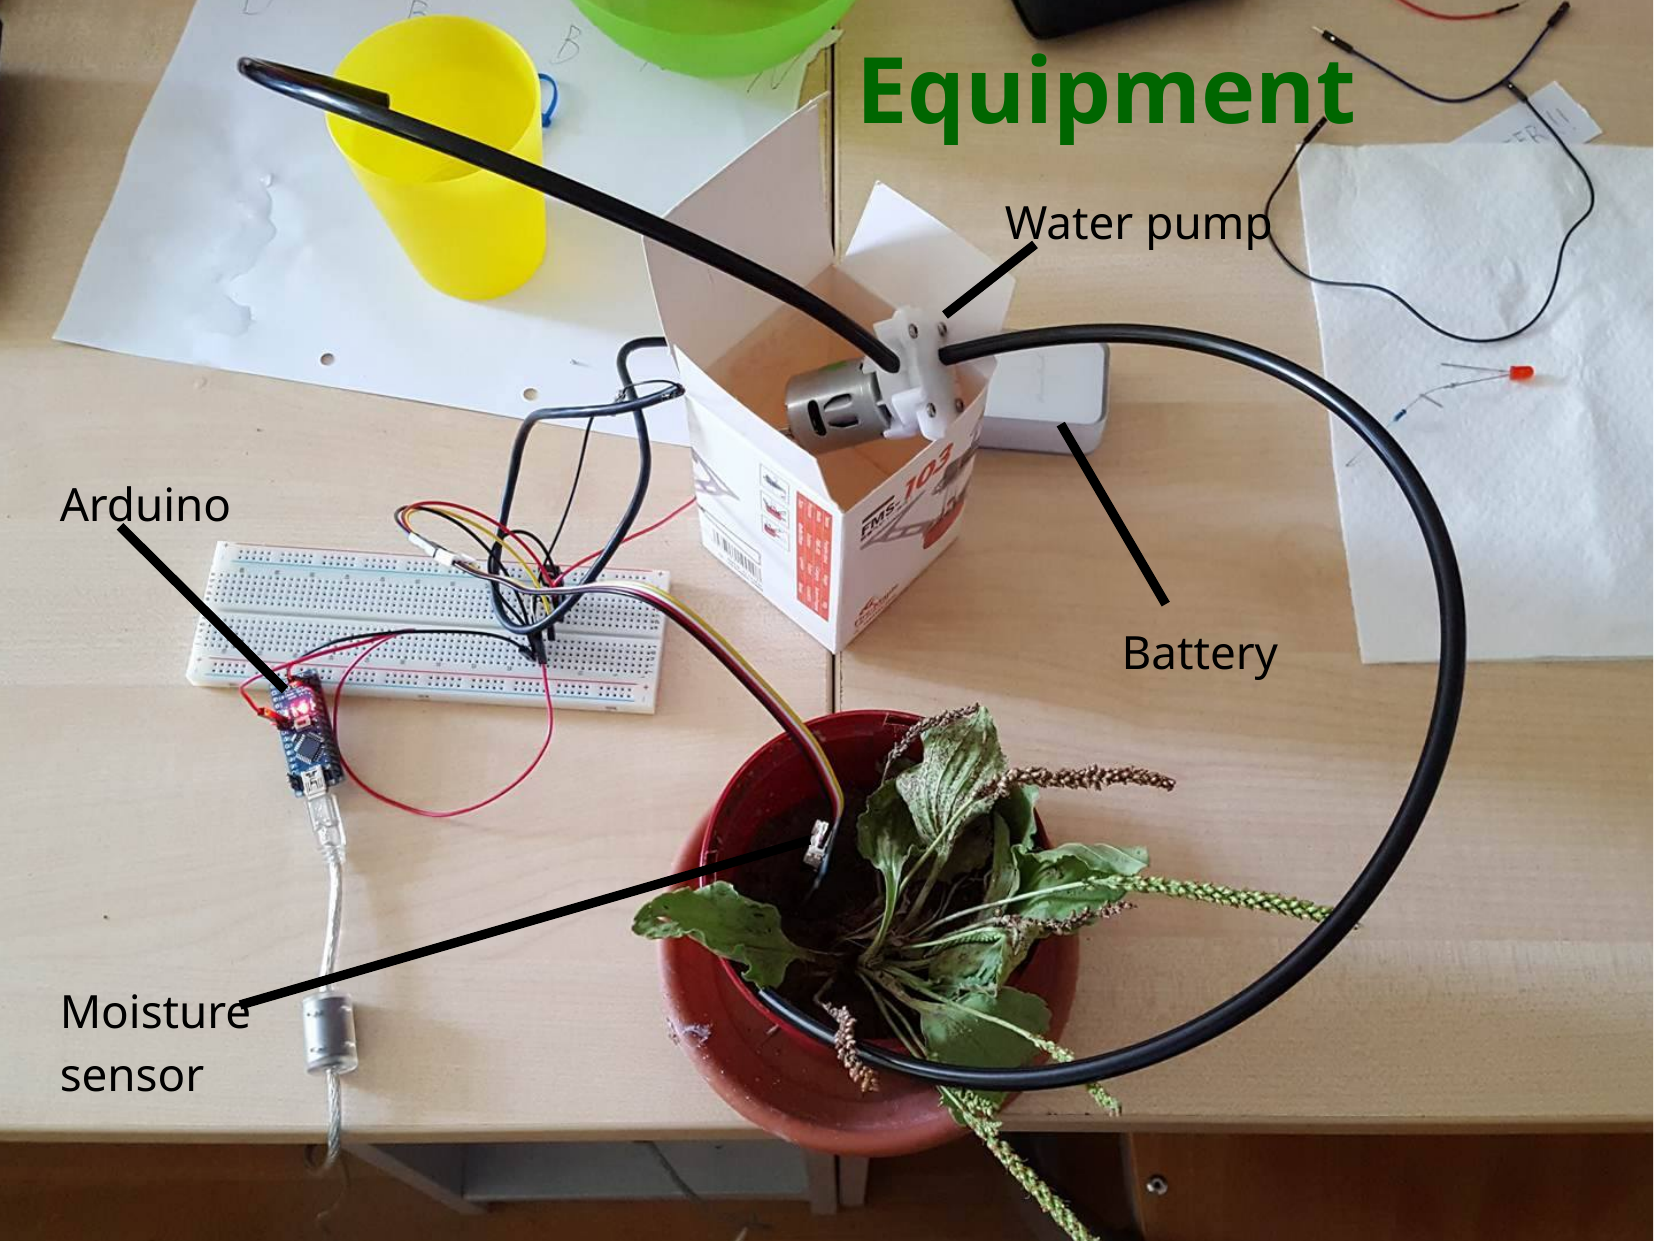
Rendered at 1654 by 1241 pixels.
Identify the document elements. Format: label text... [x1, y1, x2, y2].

text_box Battery [1106, 613, 1351, 681]
text_box Arduino [45, 465, 331, 532]
text_box Moisture sensor [45, 972, 271, 1091]
title Equipment [810, 0, 1403, 184]
picture [0, 0, 1654, 1241]
text_box Water pump [990, 183, 1321, 250]
